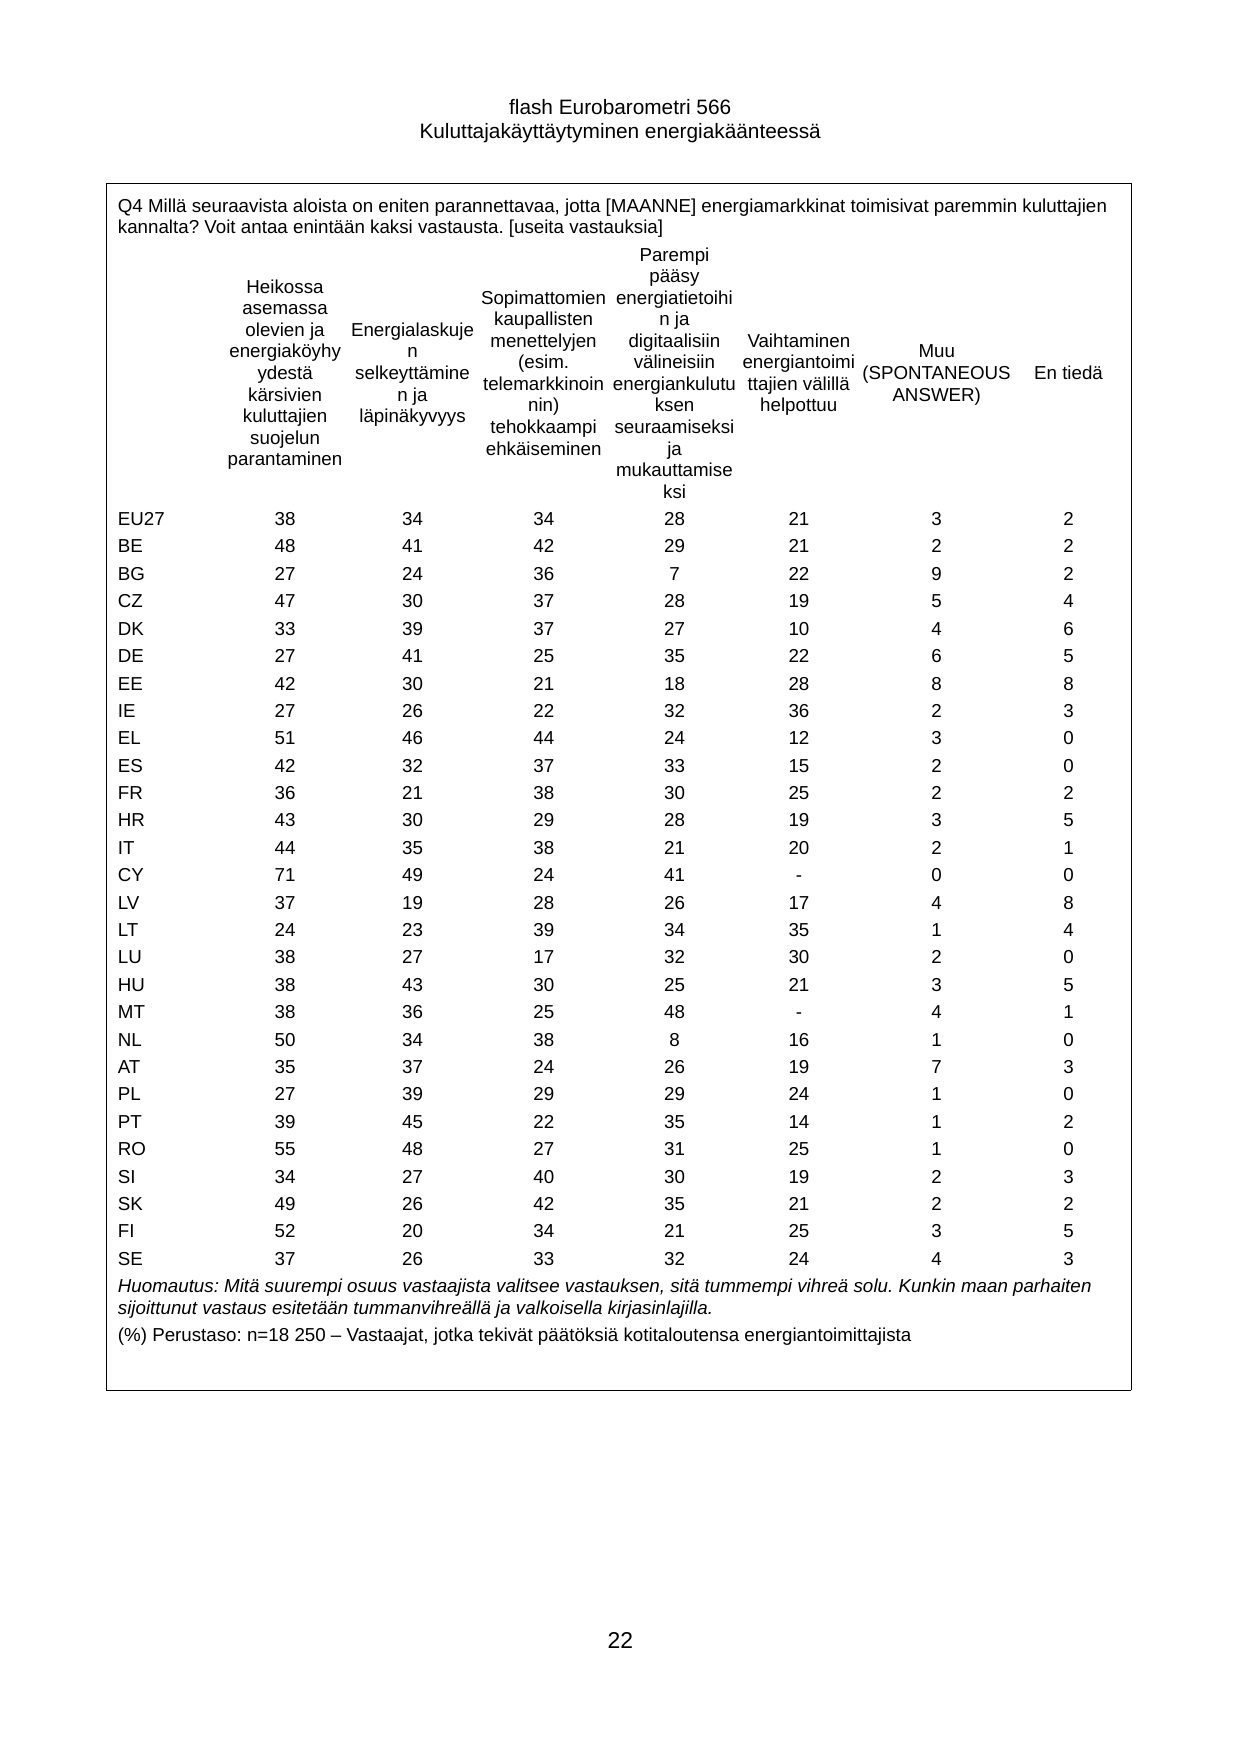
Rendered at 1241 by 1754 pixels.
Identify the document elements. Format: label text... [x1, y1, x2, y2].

table_cell 20 [347, 1217, 477, 1245]
table_cell 25 [478, 998, 609, 1026]
table_cell 41 [609, 861, 739, 888]
table_cell 25 [609, 971, 739, 998]
table_cell 48 [347, 1135, 477, 1162]
table_cell AT [115, 1053, 223, 1080]
table_cell 71 [223, 861, 347, 888]
table_cell 35 [347, 834, 477, 861]
table_cell 25 [739, 1135, 858, 1162]
table_cell 25 [739, 779, 858, 806]
table_cell 44 [478, 724, 609, 752]
table_cell 24 [609, 724, 739, 752]
table_cell 37 [478, 587, 609, 614]
table_cell PL [115, 1080, 223, 1108]
table_cell 8 [609, 1026, 739, 1053]
table_cell 37 [478, 615, 609, 642]
table_cell PT [115, 1108, 223, 1135]
table_cell 39 [347, 615, 477, 642]
table_cell 4 [858, 889, 1015, 916]
table_cell 3 [858, 1217, 1015, 1245]
table_cell - [739, 861, 858, 888]
table_cell 29 [478, 1080, 609, 1108]
table_cell 19 [739, 1163, 858, 1190]
table_cell 21 [739, 533, 858, 560]
table_cell (%) Perustaso: n=18 250 – Vastaajat, jotka tekivät päätöksiä kotitaloutensa energiantoimittajista [115, 1321, 1122, 1348]
table_cell 32 [609, 1245, 739, 1272]
table_cell 37 [223, 1245, 347, 1272]
table_cell 22 [478, 1108, 609, 1135]
table_cell 26 [609, 889, 739, 916]
table_cell 19 [739, 587, 858, 614]
table_cell 33 [223, 615, 347, 642]
table_cell 1 [858, 1135, 1015, 1162]
table_cell 27 [223, 1080, 347, 1108]
table_cell 36 [347, 998, 477, 1026]
table_cell 2 [858, 697, 1015, 724]
table_cell 38 [223, 943, 347, 971]
table_cell 17 [478, 943, 609, 971]
table_cell 42 [223, 669, 347, 697]
table_cell 34 [347, 1026, 477, 1053]
table_cell 4 [858, 998, 1015, 1026]
table_cell 37 [478, 752, 609, 779]
table_cell 30 [478, 971, 609, 998]
table_cell 55 [223, 1135, 347, 1162]
table_cell 21 [347, 779, 477, 806]
table_cell 4 [1015, 916, 1122, 943]
table_cell 2 [1015, 533, 1122, 560]
table_cell 27 [347, 1163, 477, 1190]
table_cell 30 [609, 1163, 739, 1190]
table_cell 3 [858, 971, 1015, 998]
table_cell 31 [609, 1135, 739, 1162]
table_cell 12 [739, 724, 858, 752]
table_cell CY [115, 861, 223, 888]
table_cell 2 [1015, 1108, 1122, 1135]
table_cell 6 [1015, 615, 1122, 642]
table_cell 0 [1015, 752, 1122, 779]
table_cell 1 [858, 916, 1015, 943]
table_cell 21 [609, 834, 739, 861]
table_cell 22 [739, 642, 858, 669]
table_cell 35 [609, 1190, 739, 1217]
table_cell LV [115, 889, 223, 916]
table_cell 44 [223, 834, 347, 861]
table_cell 27 [223, 697, 347, 724]
table_cell 2 [858, 834, 1015, 861]
table_cell 24 [478, 861, 609, 888]
table_cell FI [115, 1217, 223, 1245]
table_cell IE [115, 697, 223, 724]
table_cell 38 [478, 834, 609, 861]
table_cell 8 [858, 669, 1015, 697]
table_cell 29 [609, 533, 739, 560]
table_cell SK [115, 1190, 223, 1217]
table_cell 1 [858, 1080, 1015, 1108]
table_cell 37 [223, 889, 347, 916]
table_cell 38 [478, 1026, 609, 1053]
table_cell 39 [223, 1108, 347, 1135]
table_cell CZ [115, 587, 223, 614]
table_cell 19 [739, 1053, 858, 1080]
table_cell EL [115, 724, 223, 752]
table_header Q4 Millä seuraavista aloista on eniten parannettavaa, jotta [MAANNE] energiamarkkinat toimisivat paremmin kuluttajien kannalta? Voit antaa enintään kaksi vastausta. [useita vastauksia] [115, 191, 1122, 240]
table_cell 2 [858, 779, 1015, 806]
table_cell 1 [1015, 834, 1122, 861]
table_cell 16 [739, 1026, 858, 1053]
table_cell 48 [609, 998, 739, 1026]
table_cell 34 [478, 505, 609, 532]
table_cell 41 [347, 642, 477, 669]
table_cell En tiedä [1015, 240, 1122, 505]
table_cell 24 [739, 1080, 858, 1108]
table_cell 26 [609, 1053, 739, 1080]
table_cell 3 [1015, 1163, 1122, 1190]
table_cell 30 [347, 806, 477, 834]
table_cell 4 [858, 1245, 1015, 1272]
table_cell 25 [739, 1217, 858, 1245]
table_cell 15 [739, 752, 858, 779]
table_cell 22 [739, 560, 858, 587]
table_cell DE [115, 642, 223, 669]
table_cell 4 [858, 615, 1015, 642]
table_cell 21 [739, 971, 858, 998]
table_cell 38 [478, 779, 609, 806]
table_cell 17 [739, 889, 858, 916]
table_cell 43 [347, 971, 477, 998]
table_cell EE [115, 669, 223, 697]
table_cell LT [115, 916, 223, 943]
table_cell 0 [1015, 1080, 1122, 1108]
table_cell 0 [1015, 1026, 1122, 1053]
table_cell 26 [347, 697, 477, 724]
table_cell DK [115, 615, 223, 642]
table_cell 10 [739, 615, 858, 642]
table_cell Sopimattomien kaupallisten menettelyjen (esim. telemarkkinoinnin) tehokkaampi ehkäiseminen [478, 240, 609, 505]
table_cell 2 [858, 533, 1015, 560]
table_cell 32 [609, 697, 739, 724]
table_cell 21 [739, 1190, 858, 1217]
table_cell 35 [739, 916, 858, 943]
table_cell 35 [609, 642, 739, 669]
table_cell 27 [347, 943, 477, 971]
table_cell 22 [478, 697, 609, 724]
table_cell 29 [478, 806, 609, 834]
table_cell 52 [223, 1217, 347, 1245]
table_cell IT [115, 834, 223, 861]
table_cell 39 [478, 916, 609, 943]
table_cell 18 [609, 669, 739, 697]
table_cell 43 [223, 806, 347, 834]
table_cell 1 [858, 1108, 1015, 1135]
table_cell 5 [1015, 642, 1122, 669]
table_cell 6 [858, 642, 1015, 669]
table_cell SE [115, 1245, 223, 1272]
table_cell 47 [223, 587, 347, 614]
table_cell 4 [1015, 587, 1122, 614]
table_cell Muu (SPONTANEOUS ANSWER) [858, 240, 1015, 505]
table_cell RO [115, 1135, 223, 1162]
table_cell 45 [347, 1108, 477, 1135]
table_cell Huomautus: Mitä suurempi osuus vastaajista valitsee vastauksen, sitä tummempi vihreä solu. Kunkin maan parhaiten sijoittunut vastaus esitetään tummanvihreällä ja valkoisella kirjasinlajilla. [115, 1272, 1122, 1321]
table_cell BG [115, 560, 223, 587]
table_cell 3 [858, 724, 1015, 752]
table_cell 5 [1015, 1217, 1122, 1245]
table_cell 36 [478, 560, 609, 587]
table_cell 32 [347, 752, 477, 779]
table_cell 34 [609, 916, 739, 943]
table_cell 41 [347, 533, 477, 560]
table_cell 42 [478, 533, 609, 560]
table_cell 27 [478, 1135, 609, 1162]
table_cell 5 [858, 587, 1015, 614]
table_cell 8 [1015, 889, 1122, 916]
table_cell 9 [858, 560, 1015, 587]
table_cell 50 [223, 1026, 347, 1053]
table_cell NL [115, 1026, 223, 1053]
table_cell 28 [609, 505, 739, 532]
table_cell 36 [739, 697, 858, 724]
table_cell 33 [478, 1245, 609, 1272]
table_cell 28 [609, 806, 739, 834]
table_cell Vaihtaminen energiantoimittajien välillä helpottuu [739, 240, 858, 505]
table_cell 23 [347, 916, 477, 943]
table_cell 21 [478, 669, 609, 697]
table_cell 34 [478, 1217, 609, 1245]
table_cell 2 [1015, 779, 1122, 806]
table_cell 8 [1015, 669, 1122, 697]
table_cell 28 [609, 587, 739, 614]
table_cell 0 [1015, 724, 1122, 752]
table_cell 37 [347, 1053, 477, 1080]
table_cell 5 [1015, 971, 1122, 998]
table_cell 24 [478, 1053, 609, 1080]
table_cell 30 [739, 943, 858, 971]
table_cell 1 [858, 1026, 1015, 1053]
table_cell 29 [609, 1080, 739, 1108]
table_cell EU27 [115, 505, 223, 532]
table_cell MT [115, 998, 223, 1026]
table_cell 0 [1015, 1135, 1122, 1162]
table_cell 34 [223, 1163, 347, 1190]
table_cell 49 [223, 1190, 347, 1217]
table_cell 40 [478, 1163, 609, 1190]
table_cell 28 [739, 669, 858, 697]
table_cell 38 [223, 998, 347, 1026]
table_cell ES [115, 752, 223, 779]
table_cell 2 [858, 943, 1015, 971]
table_cell 0 [858, 861, 1015, 888]
table_cell 26 [347, 1190, 477, 1217]
table_cell 3 [858, 505, 1015, 532]
table_cell 3 [858, 806, 1015, 834]
table_cell [115, 240, 223, 505]
table_cell BE [115, 533, 223, 560]
table_cell 27 [609, 615, 739, 642]
table_cell 19 [347, 889, 477, 916]
table_cell 0 [1015, 943, 1122, 971]
table_cell 27 [223, 642, 347, 669]
table_cell 36 [223, 779, 347, 806]
table_cell 42 [478, 1190, 609, 1217]
table_cell 49 [347, 861, 477, 888]
table_cell 30 [347, 587, 477, 614]
table_cell 46 [347, 724, 477, 752]
table_cell 21 [739, 505, 858, 532]
table_cell 19 [739, 806, 858, 834]
table_cell 7 [858, 1053, 1015, 1080]
table_cell 30 [347, 669, 477, 697]
table_cell FR [115, 779, 223, 806]
table_cell HR [115, 806, 223, 834]
table_cell 42 [223, 752, 347, 779]
table_cell 25 [478, 642, 609, 669]
table_cell HU [115, 971, 223, 998]
table_cell 48 [223, 533, 347, 560]
table_cell 2 [858, 1190, 1015, 1217]
table_cell 3 [1015, 1245, 1122, 1272]
table_cell 24 [223, 916, 347, 943]
table_cell 24 [739, 1245, 858, 1272]
table_cell 3 [1015, 1053, 1122, 1080]
table_cell 27 [223, 560, 347, 587]
table_cell 35 [609, 1108, 739, 1135]
table_cell 2 [1015, 1190, 1122, 1217]
table_cell 21 [609, 1217, 739, 1245]
table_cell SI [115, 1163, 223, 1190]
table_cell 39 [347, 1080, 477, 1108]
table_cell 30 [609, 779, 739, 806]
table_cell 32 [609, 943, 739, 971]
table_cell 1 [1015, 998, 1122, 1026]
table_cell 38 [223, 505, 347, 532]
table_cell 0 [1015, 861, 1122, 888]
table_cell 20 [739, 834, 858, 861]
table_cell 2 [858, 1163, 1015, 1190]
table_cell 24 [347, 560, 477, 587]
table_cell 38 [223, 971, 347, 998]
table_cell 28 [478, 889, 609, 916]
table_cell 2 [1015, 560, 1122, 587]
table_cell Parempi pääsy energiatietoihin ja digitaalisiin välineisiin energiankulutuksen seuraamiseksi ja mukauttamiseksi [609, 240, 739, 505]
table_cell Heikossa asemassa olevien ja energiaköyhyydestä kärsivien kuluttajien suojelun parantaminen [223, 240, 347, 505]
table_cell 14 [739, 1108, 858, 1135]
table_cell 3 [1015, 697, 1122, 724]
table_cell 2 [1015, 505, 1122, 532]
table_cell 2 [858, 752, 1015, 779]
table_cell 26 [347, 1245, 477, 1272]
table_cell Energialaskujen selkeyttäminen ja läpinäkyvyys [347, 240, 477, 505]
table_cell 35 [223, 1053, 347, 1080]
table_cell LU [115, 943, 223, 971]
table_cell 34 [347, 505, 477, 532]
table_cell 7 [609, 560, 739, 587]
table_cell 51 [223, 724, 347, 752]
table_cell - [739, 998, 858, 1026]
table_cell 5 [1015, 806, 1122, 834]
table_cell 33 [609, 752, 739, 779]
